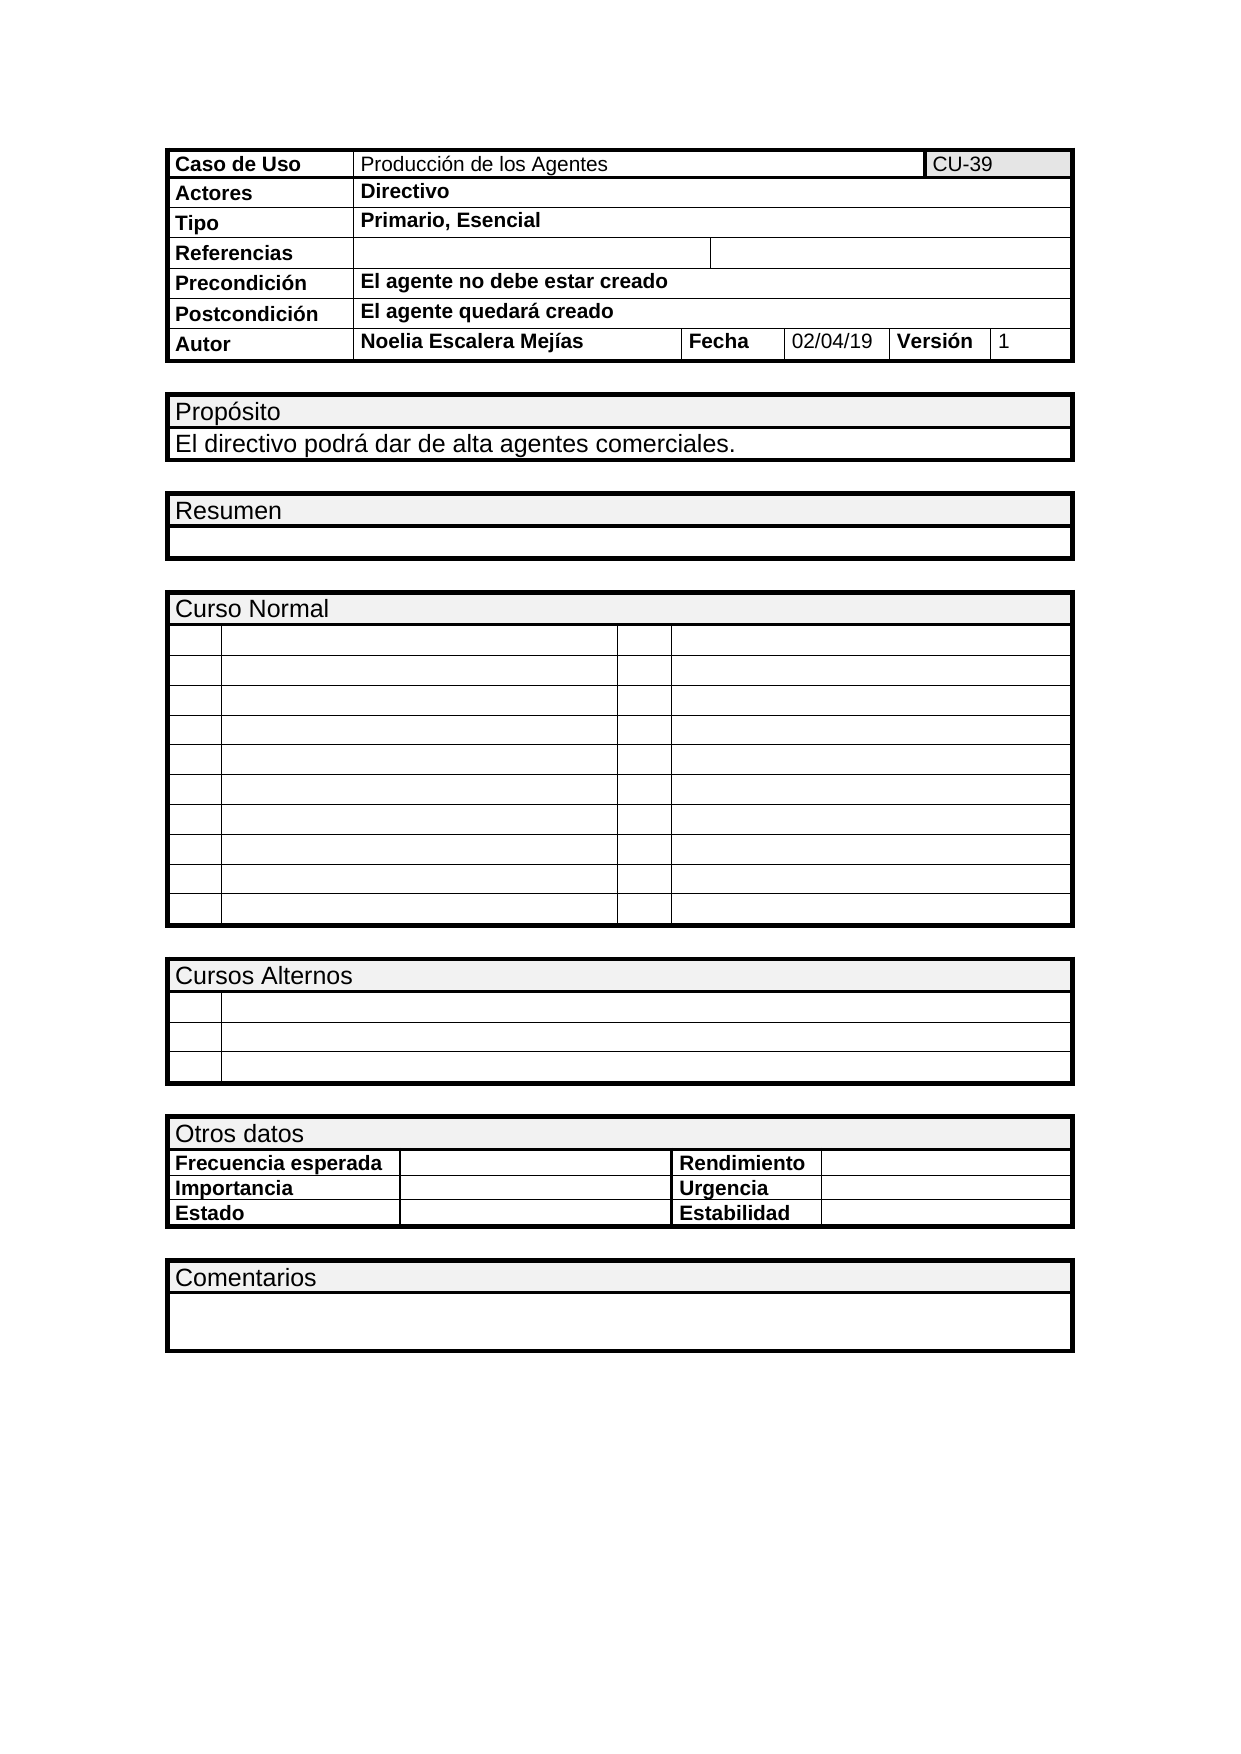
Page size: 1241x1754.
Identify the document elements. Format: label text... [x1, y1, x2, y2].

table_cell [672, 835, 1070, 863]
table_cell [222, 686, 617, 714]
table_header Producción de los Agentes [354, 152, 923, 176]
table_cell [822, 1176, 1070, 1199]
table_cell [170, 528, 1070, 556]
table_header Cursos Alternos [170, 961, 1070, 990]
table_cell [222, 716, 617, 744]
table_cell [170, 894, 221, 923]
table_cell [672, 716, 1070, 744]
table_cell [401, 1200, 670, 1224]
table_cell Noelia Escalera Mejías [354, 329, 681, 359]
table_cell [618, 865, 671, 893]
table_cell [170, 835, 221, 863]
table_cell [711, 238, 1070, 267]
table_cell [618, 835, 671, 863]
table_cell Referencias [170, 238, 353, 267]
table_cell [170, 686, 221, 714]
table_cell [222, 805, 617, 834]
table_header Propósito [170, 397, 1070, 426]
table_cell Estado [170, 1200, 399, 1224]
table_cell [618, 745, 671, 774]
table_header Otros datos [170, 1119, 1070, 1148]
table_cell Primario, Esencial [354, 208, 1070, 237]
table_cell El directivo podrá dar de alta agentes comerciales. [170, 429, 1070, 457]
table_cell [672, 656, 1070, 685]
table_cell [672, 894, 1070, 923]
table_cell [170, 1294, 1070, 1348]
table_cell [401, 1151, 670, 1175]
table_header Comentarios [170, 1263, 1070, 1291]
table_header Curso Normal [170, 595, 1070, 623]
table_cell Postcondición [170, 299, 353, 328]
table_header Resumen [170, 496, 1070, 524]
table_cell [672, 865, 1070, 893]
table_cell [170, 656, 221, 685]
table_cell [170, 626, 221, 655]
table_cell Actores [170, 179, 353, 207]
table_cell Rendimiento [673, 1151, 821, 1175]
table_cell [222, 1023, 1070, 1051]
table_cell [222, 626, 617, 655]
table_cell El agente no debe estar creado [354, 269, 1070, 298]
table_cell [672, 626, 1070, 655]
table_cell [401, 1176, 670, 1199]
table_cell Importancia [170, 1176, 399, 1199]
table_cell [672, 686, 1070, 714]
table_cell [170, 805, 221, 834]
table_cell [672, 745, 1070, 774]
table_cell [170, 1023, 221, 1051]
table_cell Tipo [170, 208, 353, 237]
table_cell [222, 993, 1070, 1022]
table_cell [672, 805, 1070, 834]
table_cell 1 [991, 329, 1070, 359]
table_cell [618, 716, 671, 744]
table_cell [618, 686, 671, 714]
table_cell [170, 716, 221, 744]
table_cell [170, 1052, 221, 1081]
table_cell [822, 1200, 1070, 1224]
table_cell Versión [890, 329, 990, 359]
table_cell 02/04/19 [785, 329, 889, 359]
table_cell El agente quedará creado [354, 299, 1070, 328]
table_cell [222, 1052, 1070, 1081]
table_cell [222, 894, 617, 923]
table_cell Autor [170, 329, 353, 359]
table_cell [822, 1151, 1070, 1175]
table_cell Directivo [354, 179, 1070, 207]
table_header Caso de Uso [170, 152, 353, 176]
table_cell [618, 656, 671, 685]
table_cell Estabilidad [673, 1200, 821, 1224]
table_cell [618, 626, 671, 655]
table_cell Precondición [170, 269, 353, 298]
table_cell Fecha [682, 329, 784, 359]
table_cell [222, 745, 617, 774]
table_cell [618, 805, 671, 834]
table_header CU-39 [927, 152, 1070, 176]
table_cell [170, 775, 221, 804]
table_cell [618, 894, 671, 923]
table_cell Frecuencia esperada [170, 1151, 399, 1175]
table_cell [222, 835, 617, 863]
table_cell [170, 993, 221, 1022]
table_cell [222, 775, 617, 804]
table_cell [222, 865, 617, 893]
table_cell [222, 656, 617, 685]
table_cell [170, 865, 221, 893]
table_cell Urgencia [673, 1176, 821, 1199]
table_cell [170, 745, 221, 774]
table_cell [618, 775, 671, 804]
table_cell [672, 775, 1070, 804]
table_cell [354, 238, 710, 267]
